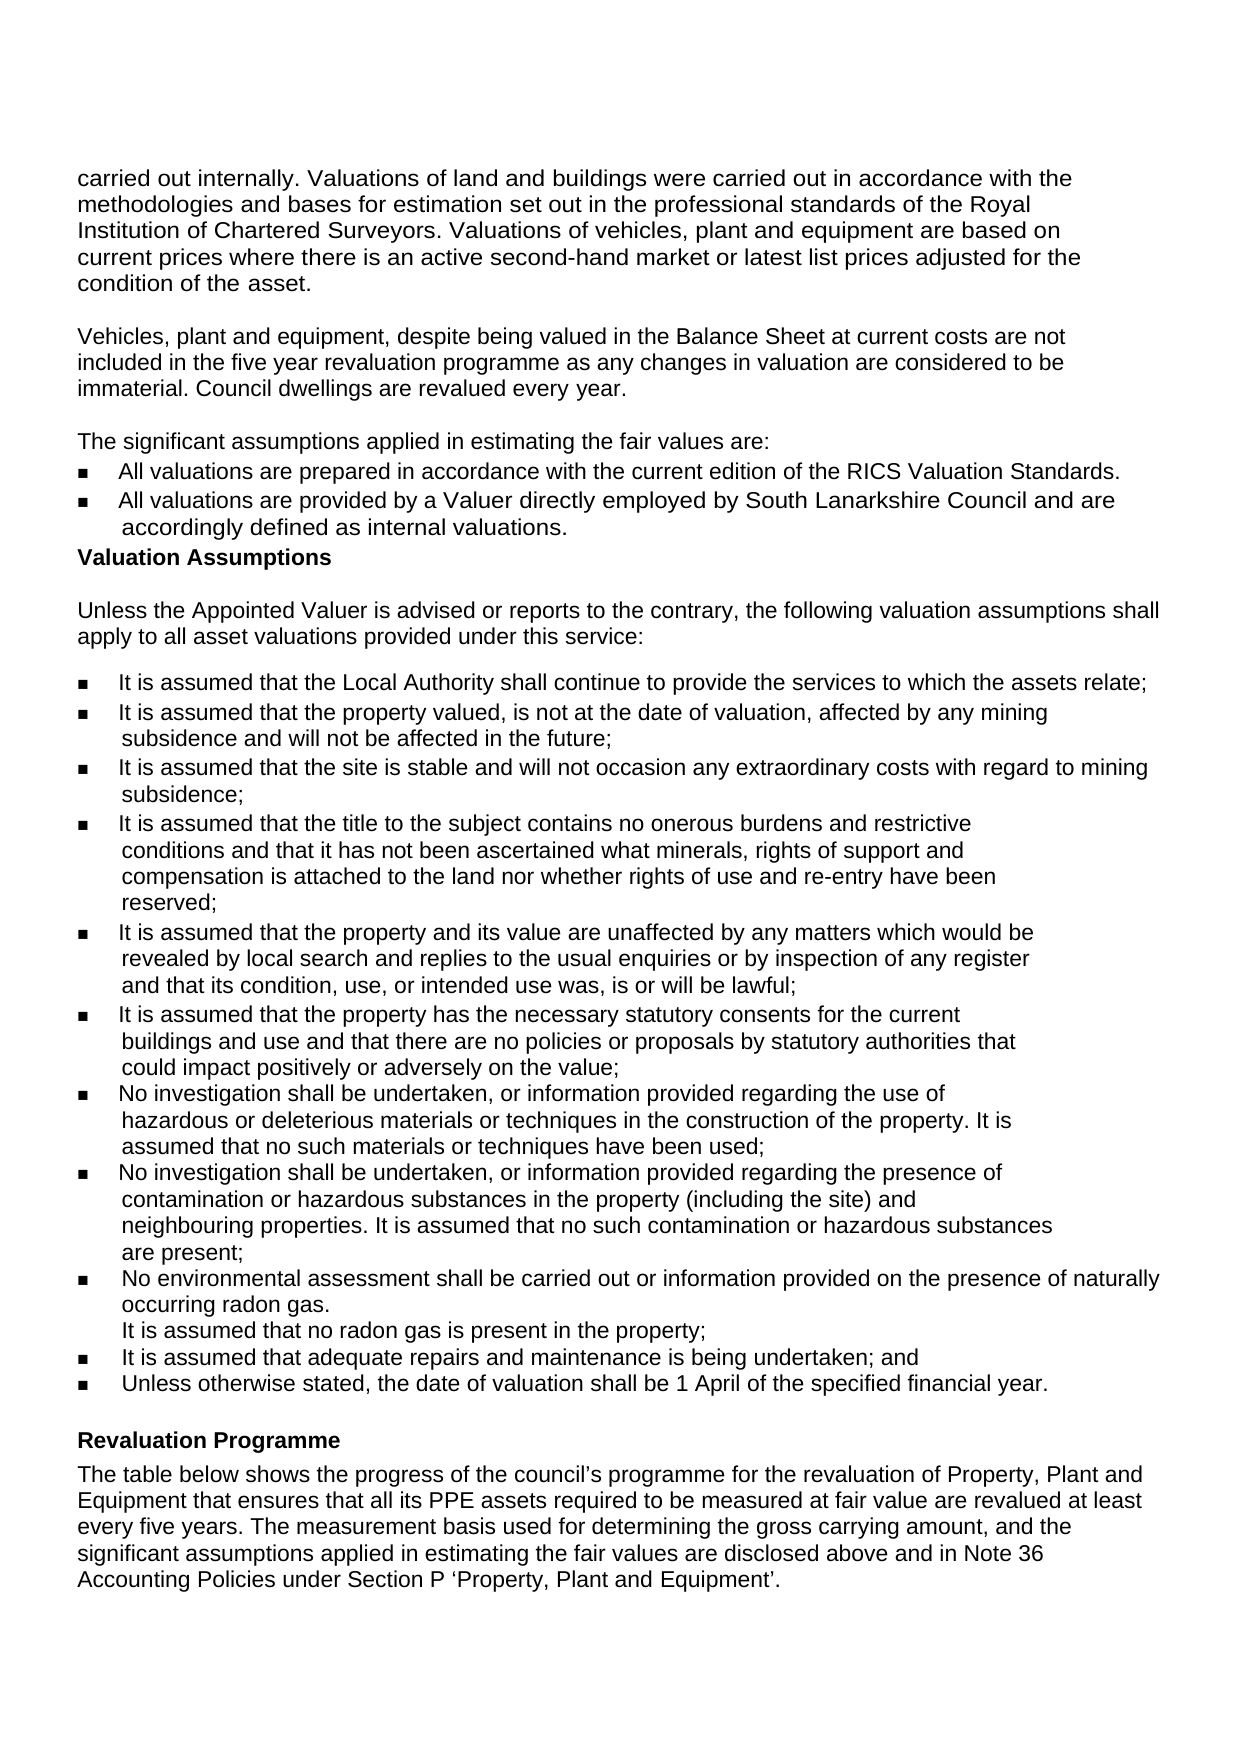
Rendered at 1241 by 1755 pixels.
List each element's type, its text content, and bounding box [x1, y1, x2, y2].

subtitle Revaluation Programme [77, 1427, 1197, 1453]
list It is assumed that the property and its value are unaffected by any matters which would be revealed by local search and replies to the usual enquiries or by inspection of any register and that its condition, use, or intended use was, is or will be lawful; [77, 919, 1044, 998]
list It is assumed that the property has the necessary statutory consents for the current buildings and use and that there are no policies or proposals by statutory authorities that could impact positively or adversely on the value; [77, 1001, 1044, 1080]
text carried out internally. Valuations of land and buildings were carried out in accordance with the methodologies and bases for estimation set out in the professional standards of the Royal Institution of Chartered Surveyors. Valuations of vehicles, plant and equipment are based on current prices where there is an active second-hand market or latest list prices adjusted for the condition of the asset. Vehicles, plant and equipment, despite being valued in the Balance Sheet at current costs are not included in the five year revaluation programme as any changes in valuation are considered to be immaterial. Council dwellings are revalued every year. The significant assumptions applied in estimating the fair values are: [77, 164, 1140, 454]
list It is assumed that the title to the subject contains no onerous burdens and restrictive conditions and that it has not been ascertained what minerals, rights of support and compensation is attached to the land nor whether rights of use and re-entry have been reserved; [77, 810, 1058, 916]
list It is assumed that adequate repairs and maintenance is being undertaken; and [77, 1344, 1197, 1370]
list Unless otherwise stated, the date of valuation shall be 1 April of the specified financial year. [77, 1370, 1184, 1397]
list It is assumed that the Local Authority shall continue to provide the services to which the assets relate; [77, 669, 1197, 695]
text Unless the Appointed Valuer is advised or reports to the contrary, the following valuation assumptions shall apply to all asset valuations provided under this service: [77, 571, 1197, 650]
subtitle Valuation Assumptions [77, 544, 1197, 571]
list No environmental assessment shall be carried out or information provided on the presence of naturally occurring radon gas. It is assumed that no radon gas is present in the property; [77, 1265, 1161, 1344]
list It is assumed that the property valued, is not at the date of valuation, affected by any mining subsidence and will not be affected in the future; [77, 698, 1053, 751]
list No investigation shall be undertaken, or information provided regarding the presence of contamination or hazardous substances in the property (including the site) and neighbouring properties. It is assumed that no such contamination or hazardous substances are present; [77, 1159, 1053, 1265]
list No investigation shall be undertaken, or information provided regarding the use of hazardous or deleterious materials or techniques in the construction of the property. It is assumed that no such materials or techniques have been used; [77, 1080, 1055, 1159]
list All valuations are provided by a Valuer directly employed by South Lanarkshire Council and are accordingly defined as internal valuations. [77, 487, 1170, 540]
text The table below shows the progress of the council’s programme for the revaluation of Property, Plant and Equipment that ensures that all its PPE assets required to be measured at fair value are revalued at least every five years. The measurement basis used for determining the gross carrying amount, and the significant assumptions applied in estimating the fair values are disclosed above and in Note 36 Accounting Policies under Section P ‘Property, Plant and Equipment’. [77, 1461, 1149, 1592]
list It is assumed that the site is stable and will not occasion any extraordinary costs with regard to mining subsidence; [77, 754, 1197, 807]
list All valuations are prepared in accordance with the current edition of the RICS Valuation Standards. [77, 458, 1197, 484]
